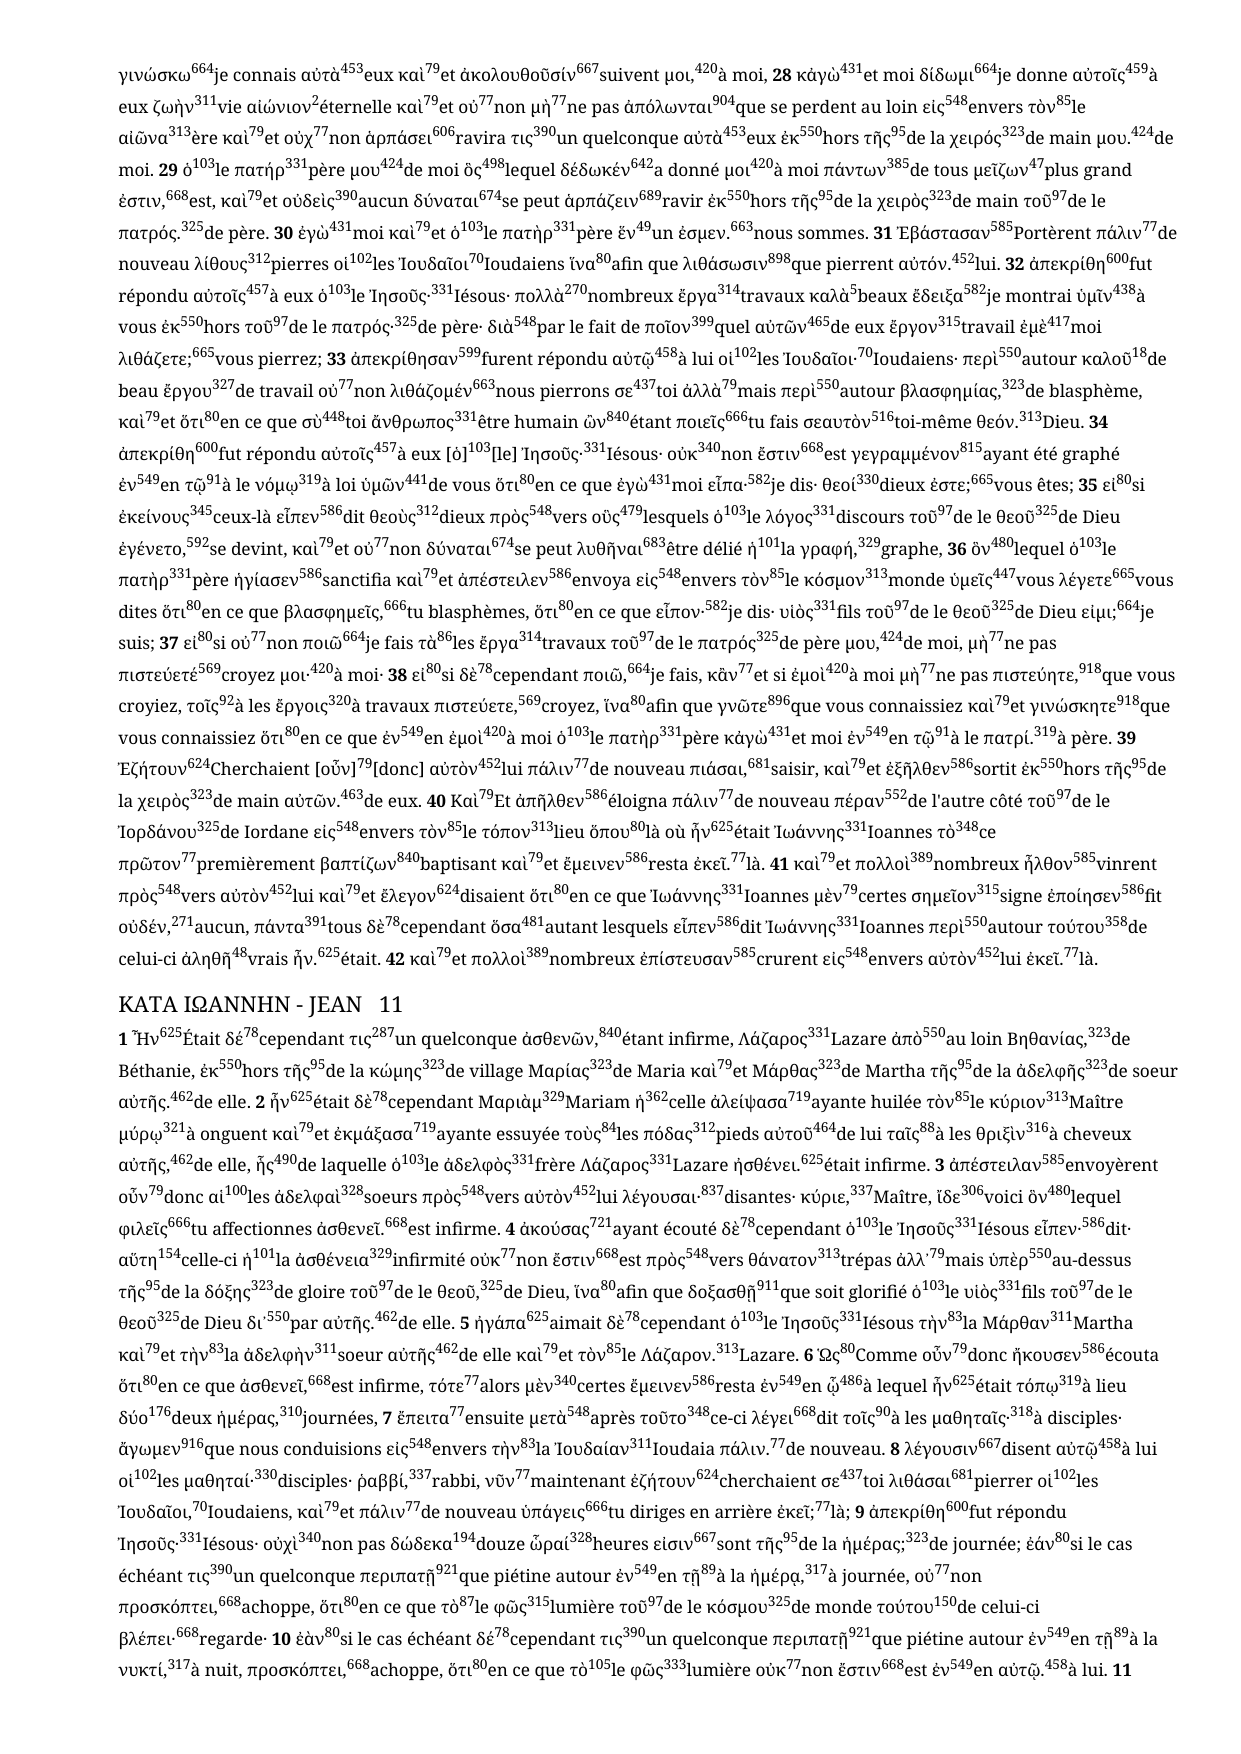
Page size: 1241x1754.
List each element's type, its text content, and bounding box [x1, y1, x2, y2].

text 1 Ἦν625Était δέ78cependant τις287un quelconque ἀσθενῶν,840étant infirme, Λάζαρος331Lazare ἀπὸ550au loin Βηθανίας,323de Béthanie, ἐκ550hors τῆς95de la κώμης323de village Μαρίας323de Maria καὶ79et Μάρθας323de Martha τῆς95de la ἀδελφῆς323de soeur αὐτῆς.462de elle. 2 ἦν625était δὲ78cependant Μαριὰμ329Mariam ἡ362celle ἀλείψασα719ayante huilée τὸν85le κύριον313Maître μύρῳ321à onguent καὶ79et ἐκμάξασα719ayante essuyée τοὺς84les πόδας312pieds αὐτοῦ464de lui ταῖς88à les θριξὶν316à cheveux αὐτῆς,462de elle, ἧς490de laquelle ὁ103le ἀδελφὸς331frère Λάζαρος331Lazare ἠσθένει.625était infirme. 3 ἀπέστειλαν585envoyèrent οὖν79donc αἱ100les ἀδελφαὶ328soeurs πρὸς548vers αὐτὸν452lui λέγουσαι·837disantes· κύριε,337Maître, ἴδε306voici ὃν480lequel φιλεῖς666tu affectionnes ἀσθενεῖ.668est infirme. 4 ἀκούσας721ayant écouté δὲ78cependant ὁ103le Ἰησοῦς331Iésous εἶπεν·586dit· αὕτη154celle-ci ἡ101la ἀσθένεια329infirmité οὐκ77non ἔστιν668est πρὸς548vers θάνατον313trépas ἀλλ᾽79mais ὑπὲρ550au-dessus τῆς95de la δόξης323de gloire τοῦ97de le θεοῦ,325de Dieu, ἵνα80afin que δοξασθῇ911que soit glorifié ὁ103le υἱὸς331fils τοῦ97de le θεοῦ325de Dieu δι᾽550par αὐτῆς.462de elle. 5 ἠγάπα625aimait δὲ78cependant ὁ103le Ἰησοῦς331Iésous τὴν83la Μάρθαν311Martha καὶ79et τὴν83la ἀδελφὴν311soeur αὐτῆς462de elle καὶ79et τὸν85le Λάζαρον.313Lazare. 6 Ὡς80Comme οὖν79donc ἤκουσεν586écouta ὅτι80en ce que ἀσθενεῖ,668est infirme, τότε77alors μὲν340certes ἔμεινεν586resta ἐν549en ᾧ486à lequel ἦν625était τόπῳ319à lieu δύο176deux ἡμέρας,310journées, 7 ἔπειτα77ensuite μετὰ548après τοῦτο348ce-ci λέγει668dit τοῖς90à les μαθηταῖς·318à disciples· ἄγωμεν916que nous conduisions εἰς548envers τὴν83la Ἰουδαίαν311Ioudaia πάλιν.77de nouveau. 8 λέγουσιν667disent αὐτῷ458à lui οἱ102les μαθηταί·330disciples· ῥαββί,337rabbi, νῦν77maintenant ἐζήτουν624cherchaient σε437toi λιθάσαι681pierrer οἱ102les Ἰουδαῖοι,70Ioudaiens, καὶ79et πάλιν77de nouveau ὑπάγεις666tu diriges en arrière ἐκεῖ;77là; 9 ἀπεκρίθη600fut répondu Ἰησοῦς·331Iésous· οὐχὶ340non pas δώδεκα194douze ὧραί328heures εἰσιν667sont τῆς95de la ἡμέρας;323de journée; ἐάν80si le cas échéant τις390un quelconque περιπατῇ921que piétine autour ἐν549en τῇ89à la ἡμέρᾳ,317à journée, οὐ77non προσκόπτει,668achoppe, ὅτι80en ce que τὸ87le φῶς315lumière τοῦ97de le κόσμου325de monde τούτου150de celui-ci βλέπει·668regarde· 10 ἐὰν80si le cas échéant δέ78cependant τις390un quelconque περιπατῇ921que piétine autour ἐν549en τῇ89à la νυκτί,317à nuit, προσκόπτει,668achoppe, ὅτι80en ce que τὸ105le φῶς333lumière οὐκ77non ἔστιν668est ἐν549en αὐτῷ.458à lui. 11 Ταῦτα347Ces-ci εἶπεν,586dit, καὶ79et μετὰ548après τοῦτο348ce-ci λέγει668dit αὐτοῖς·457à eux· Λάζαρος331Lazare ὁ103le φίλος22ami ἡμῶν423de nous κεκοίμηται·654a été mis au coucher· ἀλλὰ79mais πορεύομαι670je me vais ἵνα80afin que ἐξυπνίσω895que je sorte du sommeil αὐτόν.452lui. 12 εἶπαν585dirent οὖν79donc οἱ102les μαθηταὶ330disciples αὐτῷ·458à lui· κύριε,337Maître, εἰ80si κεκοίμηται654a été mis au coucher σωθήσεται.619sera sauvé. 13 εἰρήκει659avait dit δὲ78cependant ὁ103le Ἰησοῦς331Iésous περὶ550autour τοῦ97de le θανάτου325de trépas αὐτοῦ,464de lui, ἐκεῖνοι363ceux-là δὲ78cependant ἔδοξαν585estimèrent ὅτι80en ce que περὶ550autour τῆς95de la κοιμήσεως323de dormance τοῦ97de le ὕπνου325de sommeil λέγει.668dit. 14 τότε77alors οὖν79donc εἶπεν586dit αὐτοῖς457à eux ὁ103le Ἰησοῦς331Iésous παρρησίᾳ·317à oralité franche· Λάζαρος331Lazare ἀπέθανεν,586mourut loin, 15 καὶ79et χαίρω664je suis de joie δι᾽548par le fait de ὑμᾶς436vous ἵνα80afin que πιστεύσητε,896que vous croyiez, ὅτι80en ce que οὐκ77non ἤμην627je m'étais ἐκεῖ·77là· ἀλλ᾽79mais ἄγωμεν916que nous conduisions πρὸς548vers αὐτόν.452lui. 16 εἶπεν586dit οὖν79donc Θωμᾶς331Thomas ὁ364celui λεγόμενος891étant dit Δίδυμος331Didyme τοῖς90à les συμμαθηταῖς·318à co-apprentis· ἄγωμεν916que nous conduisions καὶ77aussi ἡμεῖς430nous ἵνα80afin que ἀποθάνωμεν894que nous mourions loin μετ᾽550avec αὐτοῦ.464de lui. 17 Ἐλθὼν721Ayant venu οὖν79donc ὁ103le Ἰησοῦς331Iésous εὗρεν586trouva αὐτὸν452lui τέσσαρας176quatre ἤδη77déjà ἡμέρας310journées ἔχοντα822ayant ἐν549en τῷ93à le μνημείῳ.321à mémorial. 18 ἦν625était δὲ78cependant ἡ101la Βηθανία329Béthanie ἐγγὺς77proche τῶν98de les Ἱεροσολύμων326de Ierosoluma ὡς77comme ἀπὸ550au loin σταδίων324de stades δεκαπέντε.190de quinze. 19 πολλοὶ389nombreux δὲ78cependant ἐκ550hors τῶν96de les Ἰουδαίων64de Ioudaiens ἐληλύθεισαν658avaient venus πρὸς548vers τὴν83la Μάρθαν311Martha καὶ79et Μαριὰμ311Mariam ἵνα80afin que παραμυθήσωνται904que se réconfortent αὐτὰς449elles περὶ550autour τοῦ257de le ἀδελφοῦ.325de frère. 20 Ἡ101La οὖν79donc Μάρθα329Martha ὡς80comme ἤκουσεν586écouta ὅτι80en ce que Ἰησοῦς331Iésous ἔρχεται674se vient ὑπήντησεν586vint à la rencontre αὐτῷ·458à lui· Μαριὰμ329Mariam δὲ78cependant ἐν549en τῷ91à le οἴκῳ319à maison ἐκαθέζετο.631se siégeait. 21 εἶπεν586dit οὖν79donc ἡ101la Μάρθα329Martha πρὸς548vers τὸν85le Ἰησοῦν·313Iésous· κύριε,337Maître, εἰ80si ἦς623tu étais ὧδε77ici οὐκ77non ἂν340le cas échéant ἀπέθανεν586mourut loin ὁ103le ἀδελφός331frère μου·424de moi· 22 [ἀλλὰ]79[mais] καὶ77aussi νῦν77maintenant οἶδα638j'ai su ὅτι80en ce que ὅσα481autant lesquels ἂν340le cas échéant αἰτήσῃ903que tu te demandes τὸν85le θεὸν313Dieu δώσει606donnera σοι439à toi ὁ103le θεός.331Dieu. 23 λέγει668dit αὐτῇ456à elle ὁ103le Ἰησοῦς·331Iésous· ἀναστήσεται612se redressera ὁ103le ἀδελφός331frère σου.442de toi. 24 λέγει668dit αὐτῷ458à lui ἡ101la Μάρθα·329Martha· οἶδα638j'ai su ὅτι80en ce que ἀναστήσεται612se redressera ἐν549en τῇ89à la ἀναστάσει317à redressement ἐν549en τῇ89à la ἐσχάτῃ206à dernière ἡμέρᾳ.317à journée. 25 εἶπεν586dit αὐτῇ456à elle ὁ103le Ἰησοῦς·331Iésous· ἐγώ431moi εἰμι664je suis ἡ101la ἀνάστασις329redressement καὶ79et ἡ101la ζωή·329vie· ὁ364celui πιστεύων840croyant εἰς548envers ἐμὲ417moi κἂν77et si ἀποθάνῃ899que meure loin ζήσεται,612se vivra, 26 καὶ79et πᾶς390tout ὁ364celui ζῶν840vivant καὶ79et πιστεύων840croyant εἰς548envers ἐμὲ417moi οὐ77non μὴ77ne pas ἀποθάνῃ899que meure loin εἰς548envers τὸν85le αἰῶνα.313ère. πιστεύεις666tu crois τοῦτο;348ce-ci; 27 λέγει668dit αὐτῷ·458à lui· ναὶ304oui κύριε,337Maître, ἐγὼ431moi πεπίστευκα638j'ai cru ὅτι80en ce que σὺ448toi εἶ666tu es ὁ103le χριστὸς331Christ ὁ103le υἱὸς331fils τοῦ97de le θεοῦ325de Dieu ὁ364celui εἰς548envers τὸν85le κόσμον313monde ἐρχόμενος.867se venant. 28 Καὶ79Et τοῦτο348ce-ci εἰποῦσα719ayante dite ἀπῆλθεν586éloigna καὶ79et ἐφώνησεν586sonna de voix Μαριὰμ311Mariam τὴν83la ἀδελφὴν311soeur αὐτῆς462de elle λάθρᾳ77en omission εἰποῦσα·719ayante dite· ὁ103le διδάσκαλος331enseignant πάρεστιν668est à côté καὶ79et φωνεῖ668sonne de voix σε.437toi. 29 ἐκείνη362celle-là δὲ78cependant ὡς80comme ἤκουσεν586écouta ἠγέρθη600fut éveillé ταχὺ77promptement καὶ79et ἤρχετο631se venait πρὸς548vers αὐτόν.452lui. 30 οὔπω77non encore δὲ78cependant ἐληλύθει659avait venu ὁ103le Ἰησοῦς331Iésous εἰς548envers τὴν83la κώμην,311village, ἀλλ᾽79mais ἦν625était ἔτι77encore ἐν549en τῷ91à le τόπῳ319à lieu ὅπου77là où ὑπήντησεν586vint à la rencontre αὐτῷ458à lui ἡ101la Μάρθα.329Martha. 31 οἱ102les οὖν79donc Ἰουδαῖοι70Ioudaiens οἱ363ceux ὄντες839étants μετ᾽550avec αὐτῆς462de elle ἐν549en τῇ89à la οἰκίᾳ317à maison d'habitation καὶ79et παραμυθούμενοι866se réconfortants αὐτήν,450elle, ἰδόντες720ayants vus τὴν83la Μαριὰμ311Mariam ὅτι80en ce que ταχέως77rapidement ἀνέστη586redressa καὶ79et ἐξῆλθεν,586sortit, ἠκολούθησαν585suivirent αὐτῇ456à elle δόξαντες720ayants estimés ὅτι80en ce que ὑπάγει668dirige en arrière εἰς548envers τὸ87le μνημεῖον315mémorial ἵνα80afin que κλαύσῃ899que pleure ἐκεῖ.77là. 32 Ἡ101La οὖν79donc Μαριὰμ329Mariam ὡς80comme ἦλθεν586vint ὅπου80là où ἦν625était Ἰησοῦς331Iésous ἰδοῦσα719ayante vue αὐτὸν452lui ἔπεσεν586tomba αὐτοῦ464de lui πρὸς548vers τοὺς244les πόδας312pieds λέγουσα838disante αὐτῷ·458à lui· κύριε,337Maître, εἰ80si ἦς623tu étais ὧδε77ici οὐκ77non ἄν340le cas échéant μου424de moi ἀπέθανεν586mourut loin ὁ103le ἀδελφός.331frère. 33 Ἰησοῦς331Iésous οὖν79donc ὡς80comme εἶδεν586vit αὐτὴν450elle κλαίουσαν820pleurante καὶ79et τοὺς345ceux συνελθόντας706ayants venus ensemble αὐτῇ456à elle Ἰουδαίους52Ioudaiens κλαίοντας,821pleurants, ἐνεβριμήσατο592se irrita dans τῷ93à le πνεύματι321à souffle καὶ79et ἐτάραξεν586troubla ἑαυτὸν528lui-même 34 καὶ79et εἶπεν·586dit· ποῦ77où? τεθείκατε639vous avez posé αὐτόν;452lui; λέγουσιν667disent αὐτῷ·458à lui· κύριε,337Maître, ἔρχου574te viens καὶ79et ἴδε.554vois. 35 ἐδάκρυσεν586fit larme ὁ103le Ἰησοῦς.331Iésous. 36 ἔλεγον624disaient οὖν79donc οἱ102les Ἰουδαῖοι·70Ioudaiens· ἴδε306voici πῶς77comment? ἐφίλει625affectionnait αὐτόν.452lui. 37 τινὲς389des quelconques δὲ78cependant ἐξ550hors αὐτῶν463de eux εἶπαν·585dirent· οὐκ340non ἐδύνατο631se pouvait οὗτος364celui-ci ὁ364celui ἀνοίξας721ayant ouvert τοὺς84les ὀφθαλμοὺς312yeux τοῦ97de le τυφλοῦ65de aveugle ποιῆσαι681faire ἵνα80afin que καὶ77aussi οὗτος364celui-ci μὴ77ne pas ἀποθάνῃ;899que meure loin; 38 Ἰησοῦς331Iésous οὖν79donc πάλιν77de nouveau ἐμβριμώμενος867se irritant dans ἐν549en ἑαυτῷ533à lui-même ἔρχεται674se vient εἰς548envers τὸ87le μνημεῖον·315mémorial· ἦν625était δὲ78cependant σπήλαιον333caverne καὶ79et λίθος331pierre ἐπέκειτο631se couchait sur ἐπ᾽549sur αὐτῷ.460à lui. 39 λέγει668dit ὁ103le Ἰησοῦς·331Iésous· ἄρατε553levez τὸν85le λίθον.313pierre. λέγει668dit αὐτῷ458à lui ἡ101la ἀδελφὴ329soeur τοῦ358de celui τετελευτηκότος778de ayant parvenu à l'achèvement Μάρθα·329Martha· κύριε,337Maître, ἤδη77déjà ὄζει,668fait odeur, τεταρταῖος47au quatrième jour γάρ79car ἐστιν.668est. 40 λέγει668dit αὐτῇ456à elle ὁ103le Ἰησοῦς·331Iésous· οὐκ340non εἶπόν582je dis σοι439à toi ὅτι80en ce que ἐὰν80si le cas échéant πιστεύσῃς897que tu croies ὄψῃ610tu te verras τὴν83la δόξαν311gloire τοῦ97de le θεοῦ;325de Dieu; 41 ἦραν585levèrent οὖν79donc τὸν85le λίθον.313pierre. ὁ103le δὲ78cependant Ἰησοῦς331Iésous ἦρεν586leva τοὺς244les ὀφθαλμοὺς312yeux ἄνω77en haut καὶ79et εἶπεν·586dit· πάτερ,337père, εὐχαριστῶ664je rends grâce σοι439à toi ὅτι80en ce que ἤκουσάς584tu écoutas μου.424de moi. 42 ἐγὼ431moi δὲ78cependant ᾔδειν655j'avais su ὅτι80en ce que πάντοτέ77en tout moment μου424de moi ἀκούεις,666tu écoutes, ἀλλὰ79mais διὰ548par le fait de τὸν85le ὄχλον313foule τὸν346celui περιεστῶτα770ayant dressé autour εἶπον,582je dis, ἵνα80afin que πιστεύσωσιν898que croient ὅτι80en ce que σύ448toi με417moi ἀπέστειλας.584tu envoyas. 43 καὶ79et ταῦτα347ces-ci εἰπὼν721ayant dit φωνῇ317à son de voix μεγάλῃ8à grande ἐκραύγασεν·586cria· Λάζαρε,337Lazare, δεῦρο77viens ici ἔξω.77au-dehors. 44 ἐξῆλθεν586sortit ὁ364celui τεθνηκὼς783ayant été mort δεδεμένος813ayant été attaché de lien τοὺς244les πόδας312pieds καὶ79et τὰς242les χεῖρας310mains κειρίαις316à sangles καὶ79et ἡ101la ὄψις329vue αὐτοῦ464de lui σουδαρίῳ321à petit suaire περιεδέδετο.662avait été lié autour. λέγει668dit αὐτοῖς457à eux ὁ103le Ἰησοῦς·331Iésous· λύσατε553déliez αὐτὸν452lui καὶ79et ἄφετε553abandonnez αὐτὸν452lui ὑπάγειν.689diriger en arrière. 45 Πολλοὶ389Nombreux οὖν79donc ἐκ550hors τῶν96de les Ἰουδαίων64de Ioudaiens οἱ363ceux ἐλθόντες720ayants venus πρὸς548vers τὴν83la Μαριὰμ311Mariam καὶ79et θεασάμενοι739se ayants contemplés ἃ481lesquels ἐποίησεν586fit ἐπίστευσαν585crurent εἰς548envers αὐτόν·452lui· 46 τινὲς389des quelconques δὲ78cependant ἐξ550hors αὐτῶν463de eux ἀπῆλθον585éloignèrent πρὸς548vers τοὺς84les Φαρισαίους312Pharisiens καὶ79et εἶπαν585dirent αὐτοῖς457à eux ἃ481lesquels ἐποίησεν586fit Ἰησοῦς.331Iésous. 47 Συνήγαγον585Menèrent ensemble οὖν79donc οἱ102les ἀρχιερεῖς330chefs sacrificateurs καὶ79et οἱ102les Φαρισαῖοι330Pharisiens συνέδριον315sanhédrin καὶ79et ἔλεγον·624disaient· τί399quel ποιοῦμεν663nous faisons ὅτι80en ce que οὗτος156celui-ci ὁ103le ἄνθρωπος331être humain πολλὰ270nombreux ποιεῖ668fait σημεῖα;314signes; 48 ἐὰν80si le cas échéant ἀφῶμεν894que nous abandonnions αὐτὸν452lui οὕτως,77ainsi, πάντες389tous πιστεύσουσιν605croiront εἰς548envers αὐτόν,452lui, καὶ79et ἐλεύσονται611se viendront οἱ102les Ῥωμαῖοι70Romains καὶ79et ἀροῦσιν605lèveront ἡμῶν423de nous καὶ79et τὸν85le τόπον313lieu καὶ79et τὸ87le ἔθνος.315ethnie. 49 εἷς71un δέ78cependant τις287un quelconque ἐξ550hors αὐτῶν463de eux Καϊάφας,331Kaiapha, ἀρχιερεὺς331chef sacrificateur ὢν840étant τοῦ97de le ἐνιαυτοῦ325de année ἐκείνου,150de celui-là, εἶπεν586dit αὐτοῖς·457à eux· ὑμεῖς447vous οὐκ77non οἴδατε639vous avez su οὐδέν,375aucun, 50 οὐδὲ79non cependant λογίζεσθε671vous vous calculez ὅτι80en ce que συμφέρει668est opportun ὑμῖν438à vous ἵνα80afin que εἷς197un ἄνθρωπος331être humain ἀποθάνῃ899que meure loin ὑπὲρ550au-dessus τοῦ97de le λαοῦ325de peuple καὶ79et μὴ77ne pas ὅλον289tout entier τὸ105le ἔθνος333ethnie ἀπόληται.905que se perde au loin. 51 τοῦτο348ce-ci δὲ78cependant ἀφ᾽550au loin ἑαυτοῦ537de lui-même οὐκ77non εἶπεν,586dit, ἀλλ᾽79mais ἀρχιερεὺς331chef sacrificateur ὢν840étant τοῦ97de le ἐνιαυτοῦ325de année ἐκείνου150de celui-là ἐπροφήτευσεν586prophétisa ὅτι80en ce que ἔμελλεν625imminait Ἰησοῦς331Iésous ἀποθνῄσκειν689mourir loin ὑπὲρ550au-dessus τοῦ99de le ἔθνους,327de ethnie, 52 καὶ79et οὐχ77non ὑπὲρ550au-dessus τοῦ99de le ἔθνους327de ethnie μόνον77seulement ἀλλ᾽79mais ἵνα80afin que καὶ77aussi τὰ86les τέκνα314enfants τοῦ97de le θεοῦ325de Dieu τὰ347ces διεσκορπισμένα797ayants étés dispersés au travers συναγάγῃ899que mène ensemble εἰς548envers ἕν.55un. 53 ἀπ᾽550au loin ἐκείνης148de celle-là οὖν79donc τῆς95de la ἡμέρας323de journée ἐβουλεύσαντο591se délibérèrent ἵνα80afin que ἀποκτείνωσιν898que tuent catégoriquement αὐτόν.452lui. 54 Ὁ103Le οὖν79donc Ἰησοῦς331Iésous οὐκέτι77non plus παρρησίᾳ317à oralité franche περιεπάτει625piétinait autour ἐν549en τοῖς90à les Ἰουδαίοις,58à Ioudaiens, ἀλλ᾽79mais ἀπῆλθεν586éloigna ἐκεῖθεν77de là εἰς548envers τὴν83la χώραν311région ἐγγὺς77proche τῆς95de la ἐρήμου,63de déserte, εἰς548envers Ἐφραὶμ313Éphraïm λεγομένην873étante dite πόλιν,311cité, κἀκεῖ77et là ἔμεινεν586resta μετὰ550avec τῶν96de les μαθητῶν.324de disciples. 55 Ἦν625Était δὲ78cependant ἐγγὺς77proche τὸ105le πάσχα333pâque τῶν96de les Ἰουδαίων,64de Ioudaiens, καὶ79et ἀνέβησαν585montèrent πολλοὶ389nombreux εἰς548envers Ἱεροσόλυμα314Ierosoluma ἐκ550hors τῆς95de la χώρας323de région πρὸ550d'avant τοῦ99de le πάσχα327de pâque ἵνα80afin que ἁγνίσωσιν898que consacrent ἑαυτούς.527eux-mêmes. 56 ἐζήτουν624cherchaient οὖν79donc τὸν85le Ἰησοῦν313Iésous καὶ79et ἔλεγον624disaient μετ᾽550avec ἀλλήλων504de les uns les autres ἐν549en τῷ93à le ἱερῷ321à sanctuaire ἑστηκότες·782ayants dressés· τί412quel δοκεῖ668estime ὑμῖν;438à vous; ὅτι80en ce que οὐ77non μὴ77ne pas ἔλθῃ899que vienne εἰς548envers τὴν83la ἑορτήν;311fête; 57 δεδώκεισαν658avaient donné δὲ78cependant οἱ102les ἀρχιερεῖς330chefs sacrificateurs καὶ79et οἱ102les Φαρισαῖοι330Pharisiens ἐντολὰς310commandements ἵνα77afin que ἐάν80si le cas échéant τις390un quelconque γνῷ899que connaisse ποῦ77où? ἐστιν668est μηνύσῃ,899que indique, ὅπως80de telle manière que πιάσωσιν898que saisissent αὐτόν.452lui. [118, 1023, 1181, 1682]
text 1 Ἀμὴν304Amen ἀμὴν304amen λέγω664je dis ὑμῖν,438à vous, ὁ364celui μὴ79ne pas εἰσερχόμενος867se venant à l'intérieur διὰ550par τῆς95de la θύρας323de porte εἰς548envers τὴν83la αὐλὴν311cour τῶν98de les προβάτων326de brebis ἀλλ᾽79mais ἀναβαίνων840montant ἀλλαχόθεν77par ailleurs ἐκεῖνος364celui-là κλέπτης331voleur ἐστὶν668est καὶ79et λῃστής·331pilleur· 2 ὁ364celui δὲ78cependant εἰσερχόμενος867se venant à l'intérieur διὰ550par τῆς95de la θύρας323de porte ποιμήν331berger ἐστιν668est τῶν98de les προβάτων.326de brebis. 3 τούτῳ352à celui-ci ὁ103le θυρωρὸς331portier ἀνοίγει668ouvre καὶ79et τὰ104les πρόβατα332brebis τῆς95de la φωνῆς323de son de voix αὐτοῦ464de lui ἀκούει668écoute καὶ79et τὰ246les ἴδια116en propres πρόβατα314brebis φωνεῖ668sonne de voix κατ᾽548selon ὄνομα315nom καὶ79et ἐξάγει668conduit dehors αὐτά.453eux. 4 ὅταν80lorsque le cas échéant τὰ246les ἴδια347en propres πάντα270tous ἐκβάλῃ,899que éjecte, ἔμπροσθεν552en devers αὐτῶν465de eux πορεύεται674se va καὶ79et τὰ104les πρόβατα332brebis αὐτῷ458à lui ἀκολουθεῖ,668suit, ὅτι80en ce que οἴδασιν641ont su τὴν83la φωνὴν311son de voix αὐτοῦ·464de lui· 5 ἀλλοτρίῳ59à d’autre δὲ78cependant οὐ77non μὴ77ne pas ἀκολουθήσωσιν,898que suivent, ἀλλὰ79mais φεύξονται611se fuiront ἀπ᾽550au loin αὐτοῦ,464de lui, ὅτι80en ce que οὐκ77non οἴδασιν641ont su τῶν96de les ἀλλοτρίων64de d’autres τὴν83la φωνήν.311son de voix. 6 Ταύτην136Celle-ci τὴν83la παροιμίαν311proverbe εἶπεν586dit αὐτοῖς457à eux ὁ103le Ἰησοῦς,331Iésous, ἐκεῖνοι363ceux-là δὲ78cependant οὐκ77non ἔγνωσαν585connurent τίνα411quels ἦν625était ἃ481lesquels ἐλάλει625bavardait αὐτοῖς.457à eux. 7 Εἶπεν586Dit οὖν79donc αὐτοῖς457à eux πάλιν77de nouveau ὁ103le Ἰησοῦς·331Iésous· ἀμὴν304amen ἀμὴν304amen λέγω664je dis ὑμῖν438à vous ὅτι80en ce que ἐγώ431moi εἰμι664je suis ἡ101la θύρα329porte τῶν98de les προβάτων.326de brebis. 8 πάντες389tous ὅσοι497autant lesquels ἦλθον585vinrent [πρὸ550[d'avant ἐμοῦ]424de moi] κλέπται330voleurs εἰσὶν667sont καὶ79et λῃσταί,330pilleurs, ἀλλ᾽79mais οὐκ77non ἤκουσαν585écoutèrent αὐτῶν463de eux τὰ104les πρόβατα.332brebis. 9 ἐγώ431moi εἰμι664je suis ἡ101la θύρα·329porte· δι᾽550par ἐμοῦ424de moi ἐάν80si le cas échéant τις390un quelconque εἰσέλθῃ899que vienne à l'intérieur σωθήσεται619sera sauvé καὶ79et εἰσελεύσεται612se viendra à l'intérieur καὶ79et ἐξελεύσεται612se sortira καὶ79et νομὴν311pâturage εὑρήσει.606trouvera. 10 ὁ103le κλέπτης331voleur οὐκ77non ἔρχεται674se vient εἰ551si μὴ77ne pas ἵνα80afin que κλέψῃ899que vole καὶ79et θύσῃ899que sacrifie καὶ79et ἀπολέσῃ·899que perde au loin· ἐγὼ431moi ἦλθον582je vins ἵνα80afin que ζωὴν311vie ἔχωσιν920que aient καὶ79et περισσὸν77surabondamment ἔχωσιν.920que aient. 11 Ἐγώ431Moi εἰμι664je suis ὁ103le ποιμὴν331berger ὁ103le καλός.22beau. ὁ103le ποιμὴν331berger ὁ103le καλὸς22beau τὴν83la ψυχὴν311âme αὐτοῦ464de lui τίθησιν668pose ὑπὲρ550au-dessus τῶν98de les προβάτων·326de brebis· 12 ὁ103le μισθωτὸς331salarié καὶ77aussi οὐκ77non ὢν840étant ποιμήν,331berger, οὗ492de lequel οὐκ77non ἔστιν668est τὰ264les πρόβατα332brebis ἴδια,133en propres, θεωρεῖ668observe τὸν85le λύκον313loup ἐρχόμενον849se venant καὶ79et ἀφίησιν668abandonne τὰ86les πρόβατα314brebis καὶ79et φεύγει668fuit –935– καὶ79et ὁ103le λύκος331loup ἁρπάζει668ravit αὐτὰ453eux καὶ79et σκορπίζει668disperse –935– 13 ὅτι80en ce que μισθωτός331salarié ἐστιν668est καὶ79et οὐ77non μέλει668soucie αὐτῷ458à lui περὶ550autour τῶν98de les προβάτων.326de brebis. 14 Ἐγώ431Moi εἰμι664je suis ὁ103le ποιμὴν331berger ὁ103le καλὸς22beau καὶ79et γινώσκω664je connais τὰ86les ἐμὰ414miens καὶ79et γινώσκουσίν667connaissent με417moi τὰ104les ἐμά,428miens, 15 καθὼς77de haut en bas comme γινώσκει668connaît με417moi ὁ103le πατὴρ331père κἀγὼ431et moi γινώσκω664je connais τὸν85le πατέρα,313père, καὶ79et τὴν83la ψυχήν311âme μου424de moi τίθημι664je pose ὑπὲρ550au-dessus τῶν98de les προβάτων.326de brebis. 16 καὶ79et ἄλλα116autres πρόβατα314brebis ἔχω664j'ai ἃ499lesquels οὐκ77non ἔστιν668est ἐκ550hors τῆς95de la αὐλῆς323de cour ταύτης·148de celle-ci· κἀκεῖνα347et ceux-là δεῖ668attache de lien με417moi ἀγαγεῖν681conduire καὶ79et τῆς95de la φωνῆς323de son de voix μου424de moi ἀκούσουσιν,605écouteront, καὶ79et γενήσονται611se deviendront μία195une ποίμνη,329bergerie de troupeau, εἷς197un ποιμήν.331berger. 17 Διὰ548Par le fait de τοῦτό348ce-ci με417moi ὁ103le πατὴρ331père ἀγαπᾷ668aime ὅτι80en ce que ἐγὼ431moi τίθημι664je pose τὴν83la ψυχήν311âme μου,424de moi, ἵνα80afin que πάλιν77de nouveau λάβω895que je prenne αὐτήν.450elle. 18 οὐδεὶς390aucun ἦρεν586leva αὐτὴν450elle ἀπ᾽550au loin ἐμοῦ,424de moi, ἀλλ᾽79mais ἐγὼ431moi τίθημι664je pose αὐτὴν450elle ἀπ᾽550au loin ἐμαυτοῦ.511de moi-même. ἐξουσίαν311autorité ἔχω664j'ai θεῖναι681poser αὐτήν,450elle, καὶ79et ἐξουσίαν311autorité ἔχω664j'ai πάλιν77de nouveau λαβεῖν681prendre αὐτήν·450elle· ταύτην136celle-ci τὴν83la ἐντολὴν311commandement ἔλαβον582je pris παρὰ550à côté τοῦ97de le πατρός325de père μου.424de moi. 19 Σχίσμα333Schisme πάλιν77de nouveau ἐγένετο592se devint ἐν549en τοῖς90à les Ἰουδαίοις58à Ioudaiens διὰ548par le fait de τοὺς84les λόγους312discours τούτους.137ceux-ci. 20 ἔλεγον624disaient δὲ78cependant πολλοὶ389nombreux ἐξ550hors αὐτῶν·463de eux· δαιμόνιον315démon ἔχει668a καὶ79et μαίνεται·674se délire· τί399quel αὐτοῦ464de lui ἀκούετε;665vous écoutez; 21 ἄλλοι389autres ἔλεγον·624disaient· ταῦτα157ces-ci τὰ104les ῥήματα332oraux οὐκ77non ἔστιν668est δαιμονιζομένου·861de se faisant démoniser· μὴ340ne pas δαιμόνιον333démon δύναται674se peut τυφλῶν64de aveugles ὀφθαλμοὺς312yeux ἀνοῖξαι;681ouvrir; 22 Ἐγένετο592Se devint τότε77alors τὰ104les ἐγκαίνια332encénies ἐν549en τοῖς92à les Ἱεροσολύμοις,320à Ierosoluma, χειμὼν331tempête hivernale ἦν,625était, 23 καὶ79et περιεπάτει625piétinait autour ὁ103le Ἰησοῦς331Iésous ἐν549en τῷ93à le ἱερῷ321à sanctuaire ἐν549en τῇ89à la στοᾷ317à portique τοῦ97de le Σολομῶνος.325de Solomon. 24 ἐκύκλωσαν585encerclèrent οὖν79donc αὐτὸν452lui οἱ102les Ἰουδαῖοι70Ioudaiens καὶ79et ἔλεγον624disaient αὐτῷ·458à lui· ἕως80jusqu'à ce que πότε77quand τὴν83la ψυχὴν311âme ἡμῶν423de nous αἴρεις;666tu lèves; εἰ80si σὺ448toi εἶ666tu es ὁ103le χριστός,331Christ, εἰπὲ554dis ἡμῖν419à nous παρρησίᾳ.317à oralité franche. 25 ἀπεκρίθη600fut répondu αὐτοῖς457à eux ὁ103le Ἰησοῦς·331Iésous· εἶπον582je dis ὑμῖν438à vous καὶ79et οὐ77non πιστεύετε·665vous croyez· τὰ104les ἔργα332travaux ἃ481lesquels ἐγὼ431moi ποιῶ664je fais ἐν549en τῷ93à le ὀνόματι321à nom τοῦ97de le πατρός325de père μου424de moi ταῦτα365ces-ci μαρτυρεῖ668témoigne περὶ550autour ἐμοῦ·424de moi· 26 ἀλλ᾽79mais ὑμεῖς447vous οὐ77non πιστεύετε,665vous croyez, ὅτι80en ce que οὐκ77non ἐστὲ665vous êtes ἐκ550hors τῶν98de les προβάτων326de brebis τῶν98de les ἐμῶν.228de miens. 27 τὰ104les πρόβατα332brebis τὰ104les ἐμὰ232miens τῆς95de la φωνῆς323de son de voix μου424de moi ἀκούουσιν,667écoutent, κἀγὼ431et moi γινώσκω664je connais αὐτὰ453eux καὶ79et ἀκολουθοῦσίν667suivent μοι,420à moi, 28 κἀγὼ431et moi δίδωμι664je donne αὐτοῖς459à eux ζωὴν311vie αἰώνιον2éternelle καὶ79et οὐ77non μὴ77ne pas ἀπόλωνται904que se perdent au loin εἰς548envers τὸν85le αἰῶνα313ère καὶ79et οὐχ77non ἁρπάσει606ravira τις390un quelconque αὐτὰ453eux ἐκ550hors τῆς95de la χειρός323de main μου.424de moi. 29 ὁ103le πατήρ331père μου424de moi ὃς498lequel δέδωκέν642a donné μοι420à moi πάντων385de tous μεῖζων47plus grand ἐστιν,668est, καὶ79et οὐδεὶς390aucun δύναται674se peut ἁρπάζειν689ravir ἐκ550hors τῆς95de la χειρὸς323de main τοῦ97de le πατρός.325de père. 30 ἐγὼ431moi καὶ79et ὁ103le πατὴρ331père ἕν49un ἐσμεν.663nous sommes. 31 Ἐβάστασαν585Portèrent πάλιν77de nouveau λίθους312pierres οἱ102les Ἰουδαῖοι70Ioudaiens ἵνα80afin que λιθάσωσιν898que pierrent αὐτόν.452lui. 32 ἀπεκρίθη600fut répondu αὐτοῖς457à eux ὁ103le Ἰησοῦς·331Iésous· πολλὰ270nombreux ἔργα314travaux καλὰ5beaux ἔδειξα582je montrai ὑμῖν438à vous ἐκ550hors τοῦ97de le πατρός·325de père· διὰ548par le fait de ποῖον399quel αὐτῶν465de eux ἔργον315travail ἐμὲ417moi λιθάζετε;665vous pierrez; 33 ἀπεκρίθησαν599furent répondu αὐτῷ458à lui οἱ102les Ἰουδαῖοι·70Ioudaiens· περὶ550autour καλοῦ18de beau ἔργου327de travail οὐ77non λιθάζομέν663nous pierrons σε437toi ἀλλὰ79mais περὶ550autour βλασφημίας,323de blasphème, καὶ79et ὅτι80en ce que σὺ448toi ἄνθρωπος331être humain ὢν840étant ποιεῖς666tu fais σεαυτὸν516toi-même θεόν.313Dieu. 34 ἀπεκρίθη600fut répondu αὐτοῖς457à eux [ὁ]103[le] Ἰησοῦς·331Iésous· οὐκ340non ἔστιν668est γεγραμμένον815ayant été graphé ἐν549en τῷ91à le νόμῳ319à loi ὑμῶν441de vous ὅτι80en ce que ἐγὼ431moi εἶπα·582je dis· θεοί330dieux ἐστε;665vous êtes; 35 εἰ80si ἐκείνους345ceux-là εἶπεν586dit θεοὺς312dieux πρὸς548vers οὓς479lesquels ὁ103le λόγος331discours τοῦ97de le θεοῦ325de Dieu ἐγένετο,592se devint, καὶ79et οὐ77non δύναται674se peut λυθῆναι683être délié ἡ101la γραφή,329graphe, 36 ὃν480lequel ὁ103le πατὴρ331père ἡγίασεν586sanctifia καὶ79et ἀπέστειλεν586envoya εἰς548envers τὸν85le κόσμον313monde ὑμεῖς447vous λέγετε665vous dites ὅτι80en ce que βλασφημεῖς,666tu blasphèmes, ὅτι80en ce que εἶπον·582je dis· υἱὸς331fils τοῦ97de le θεοῦ325de Dieu εἰμι;664je suis; 37 εἰ80si οὐ77non ποιῶ664je fais τὰ86les ἔργα314travaux τοῦ97de le πατρός325de père μου,424de moi, μὴ77ne pas πιστεύετέ569croyez μοι·420à moi· 38 εἰ80si δὲ78cependant ποιῶ,664je fais, κἂν77et si ἐμοὶ420à moi μὴ77ne pas πιστεύητε,918que vous croyiez, τοῖς92à les ἔργοις320à travaux πιστεύετε,569croyez, ἵνα80afin que γνῶτε896que vous connaissiez καὶ79et γινώσκητε918que vous connaissiez ὅτι80en ce que ἐν549en ἐμοὶ420à moi ὁ103le πατὴρ331père κἀγὼ431et moi ἐν549en τῷ91à le πατρί.319à père. 39 Ἐζήτουν624Cherchaient [οὖν]79[donc] αὐτὸν452lui πάλιν77de nouveau πιάσαι,681saisir, καὶ79et ἐξῆλθεν586sortit ἐκ550hors τῆς95de la χειρὸς323de main αὐτῶν.463de eux. 40 Καὶ79Et ἀπῆλθεν586éloigna πάλιν77de nouveau πέραν552de l'autre côté τοῦ97de le Ἰορδάνου325de Iordane εἰς548envers τὸν85le τόπον313lieu ὅπου80là où ἦν625était Ἰωάννης331Ioannes τὸ348ce πρῶτον77premièrement βαπτίζων840baptisant καὶ79et ἔμεινεν586resta ἐκεῖ.77là. 41 καὶ79et πολλοὶ389nombreux ἦλθον585vinrent πρὸς548vers αὐτὸν452lui καὶ79et ἔλεγον624disaient ὅτι80en ce que Ἰωάννης331Ioannes μὲν79certes σημεῖον315signe ἐποίησεν586fit οὐδέν,271aucun, πάντα391tous δὲ78cependant ὅσα481autant lesquels εἶπεν586dit Ἰωάννης331Ioannes περὶ550autour τούτου358de celui-ci ἀληθῆ48vrais ἦν.625était. 42 καὶ79et πολλοὶ389nombreux ἐπίστευσαν585crurent εἰς548envers αὐτὸν452lui ἐκεῖ.77là. [118, 59, 1181, 970]
text ΚΑΤΑ ΙΩΑΝΝΗΝ - JEAN 11 [118, 989, 1181, 1019]
